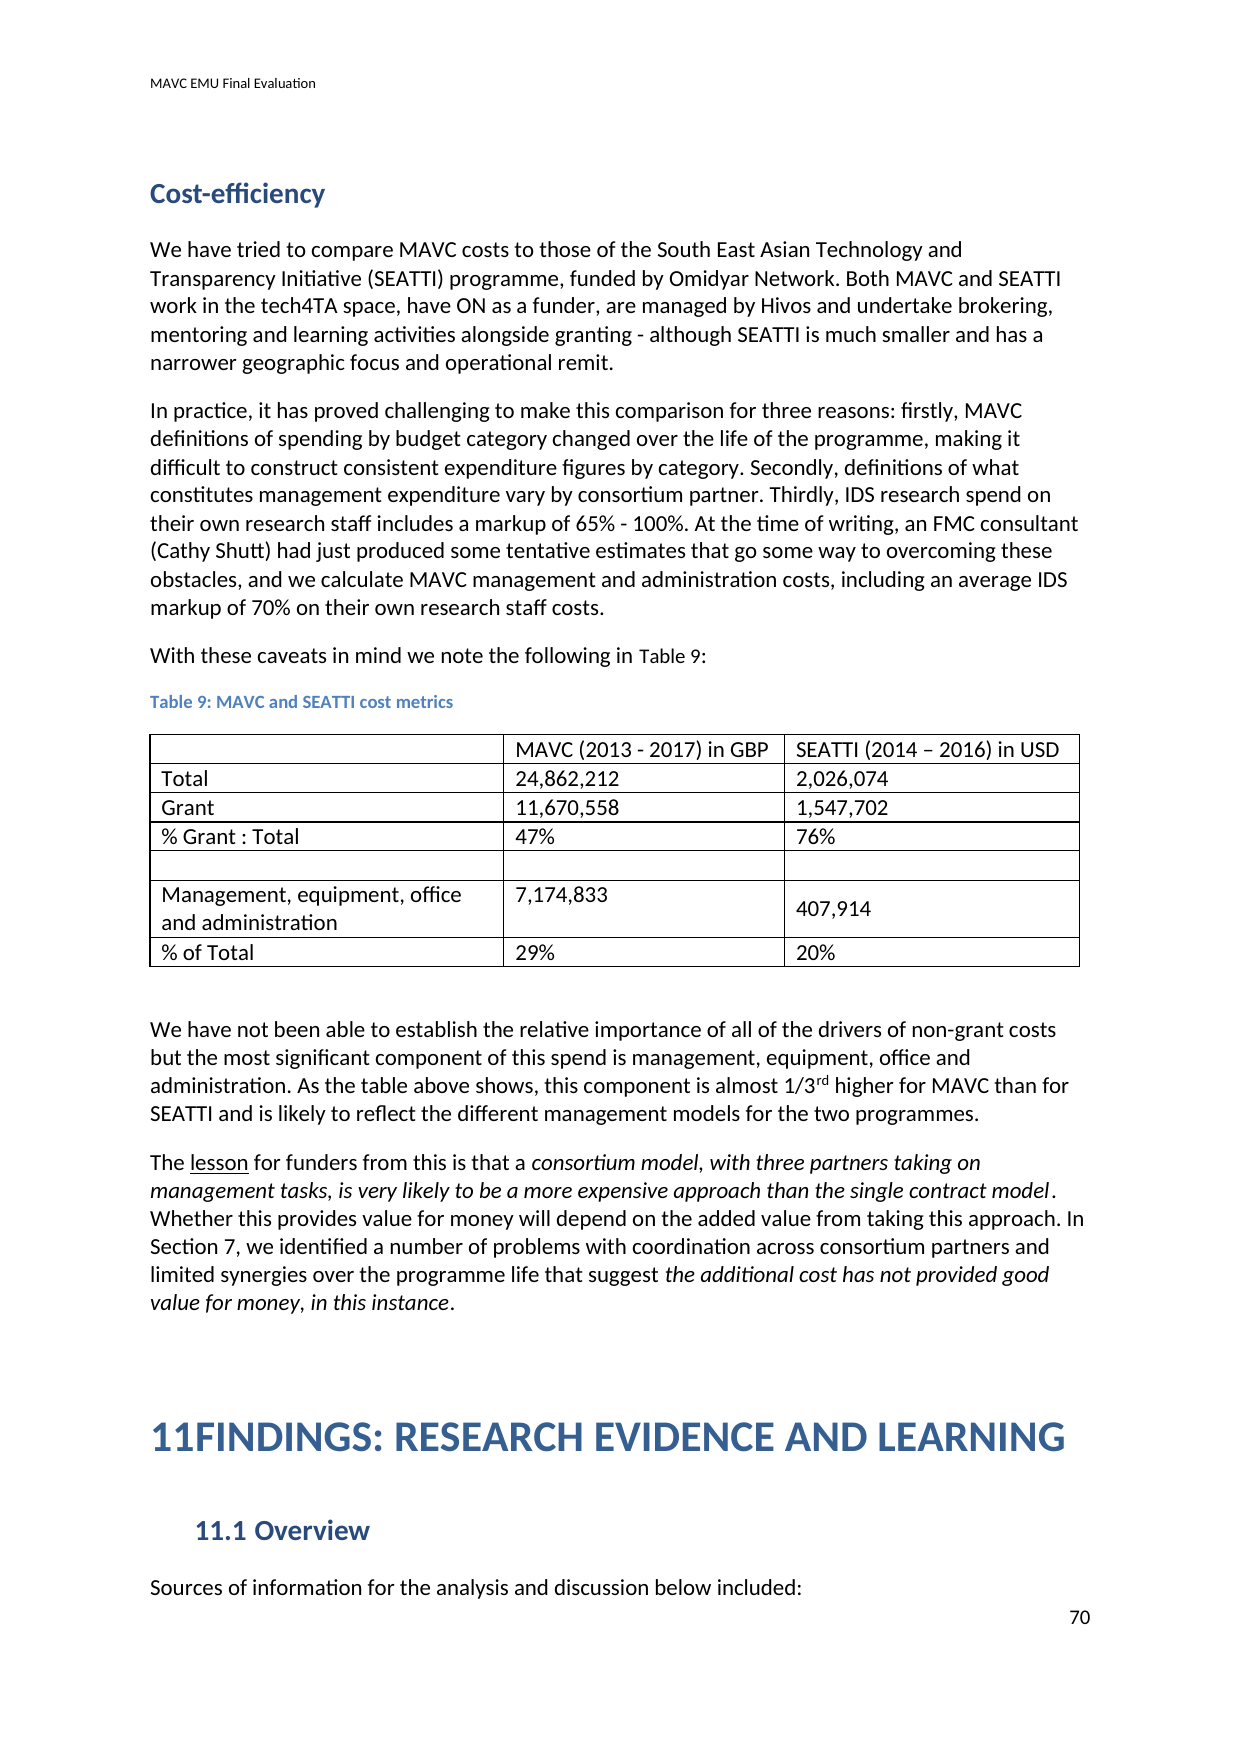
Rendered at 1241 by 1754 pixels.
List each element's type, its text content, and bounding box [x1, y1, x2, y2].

text We have tried to compare MAVC costs to those of the South East Asian Technology and Transparency Initiative (SEATTI) programme, funded by Omidyar Network. Both MAVC and SEATTI work in the tech4TA space, have ON as a funder, are managed by Hivos and undertake brokering, mentoring and learning activities alongside granting - although SEATTI is much smaller and has a narrower geographic focus and operational remit. [150, 236, 1090, 376]
table_cell 11,670,558 [504, 793, 784, 821]
table_cell 7,174,833 [504, 881, 784, 937]
table_cell [785, 851, 1079, 879]
table_header MAVC (2013 - 2017) in GBP [504, 735, 784, 763]
table_cell [504, 851, 784, 879]
table_cell 24,862,212 [504, 764, 784, 792]
table_cell 407,914 [785, 881, 1079, 937]
table_cell 20% [785, 938, 1079, 966]
table_cell 2,026,074 [785, 764, 1079, 792]
table_cell 1,547,702 [785, 793, 1079, 821]
table_cell Grant [151, 793, 503, 821]
subtitle Findings: Research Evidence and Learning [150, 1409, 1090, 1462]
text Table 9: MAVC and SEATTI cost metrics [150, 690, 1090, 713]
text In practice, it has proved challenging to make this comparison for three reasons: firstly, MAVC definitions of spending by budget category changed over the life of the programme, making it difficult to construct consistent expenditure figures by category. Secondly, definitions of what constitutes management expenditure vary by consortium partner. Thirdly, IDS research spend on their own research staff includes a markup of 65% - 100%. At the time of writing, an FMC consultant (Cathy Shutt) had just produced some tentative estimates that go some way to overcoming these obstacles, and we calculate MAVC management and administration costs, including an average IDS markup of 70% on their own research staff costs. [150, 397, 1090, 621]
table_cell Management, equipment, office and administration [151, 881, 503, 937]
table_cell % Grant : Total [151, 823, 503, 850]
table_cell [151, 851, 503, 879]
text The lesson for funders from this is that a consortium model, with three partners taking on management tasks, is very likely to be a more expensive approach than the single contract model. Whether this provides value for money will depend on the added value from taking this approach. In Section 7, we identified a number of problems with coordination across consortium partners and limited synergies over the programme life that suggest the additional cost has not provided good value for money, in this instance. [150, 1148, 1090, 1317]
text Sources of information for the analysis and discussion below included: [150, 1573, 1090, 1601]
table_cell 47% [504, 823, 784, 850]
subtitle Cost-efficiency [150, 175, 1090, 211]
table_cell % of Total [151, 938, 503, 966]
table_header SEATTI (2014 – 2016) in USD [785, 735, 1079, 763]
text With these caveats in mind we note the following in Table 9: [150, 642, 1090, 669]
table_cell 29% [504, 938, 784, 966]
table_cell Total [151, 764, 503, 792]
text We have not been able to establish the relative importance of all of the drivers of non-grant costs but the most significant component of this spend is management, equipment, office and administration. As the table above shows, this component is almost 1/3rd higher for MAVC than for SEATTI and is likely to reflect the different management models for the two programmes. [150, 1016, 1090, 1128]
table_header [151, 735, 503, 763]
table_cell 76% [785, 823, 1079, 850]
subtitle Overview [194, 1512, 1090, 1548]
